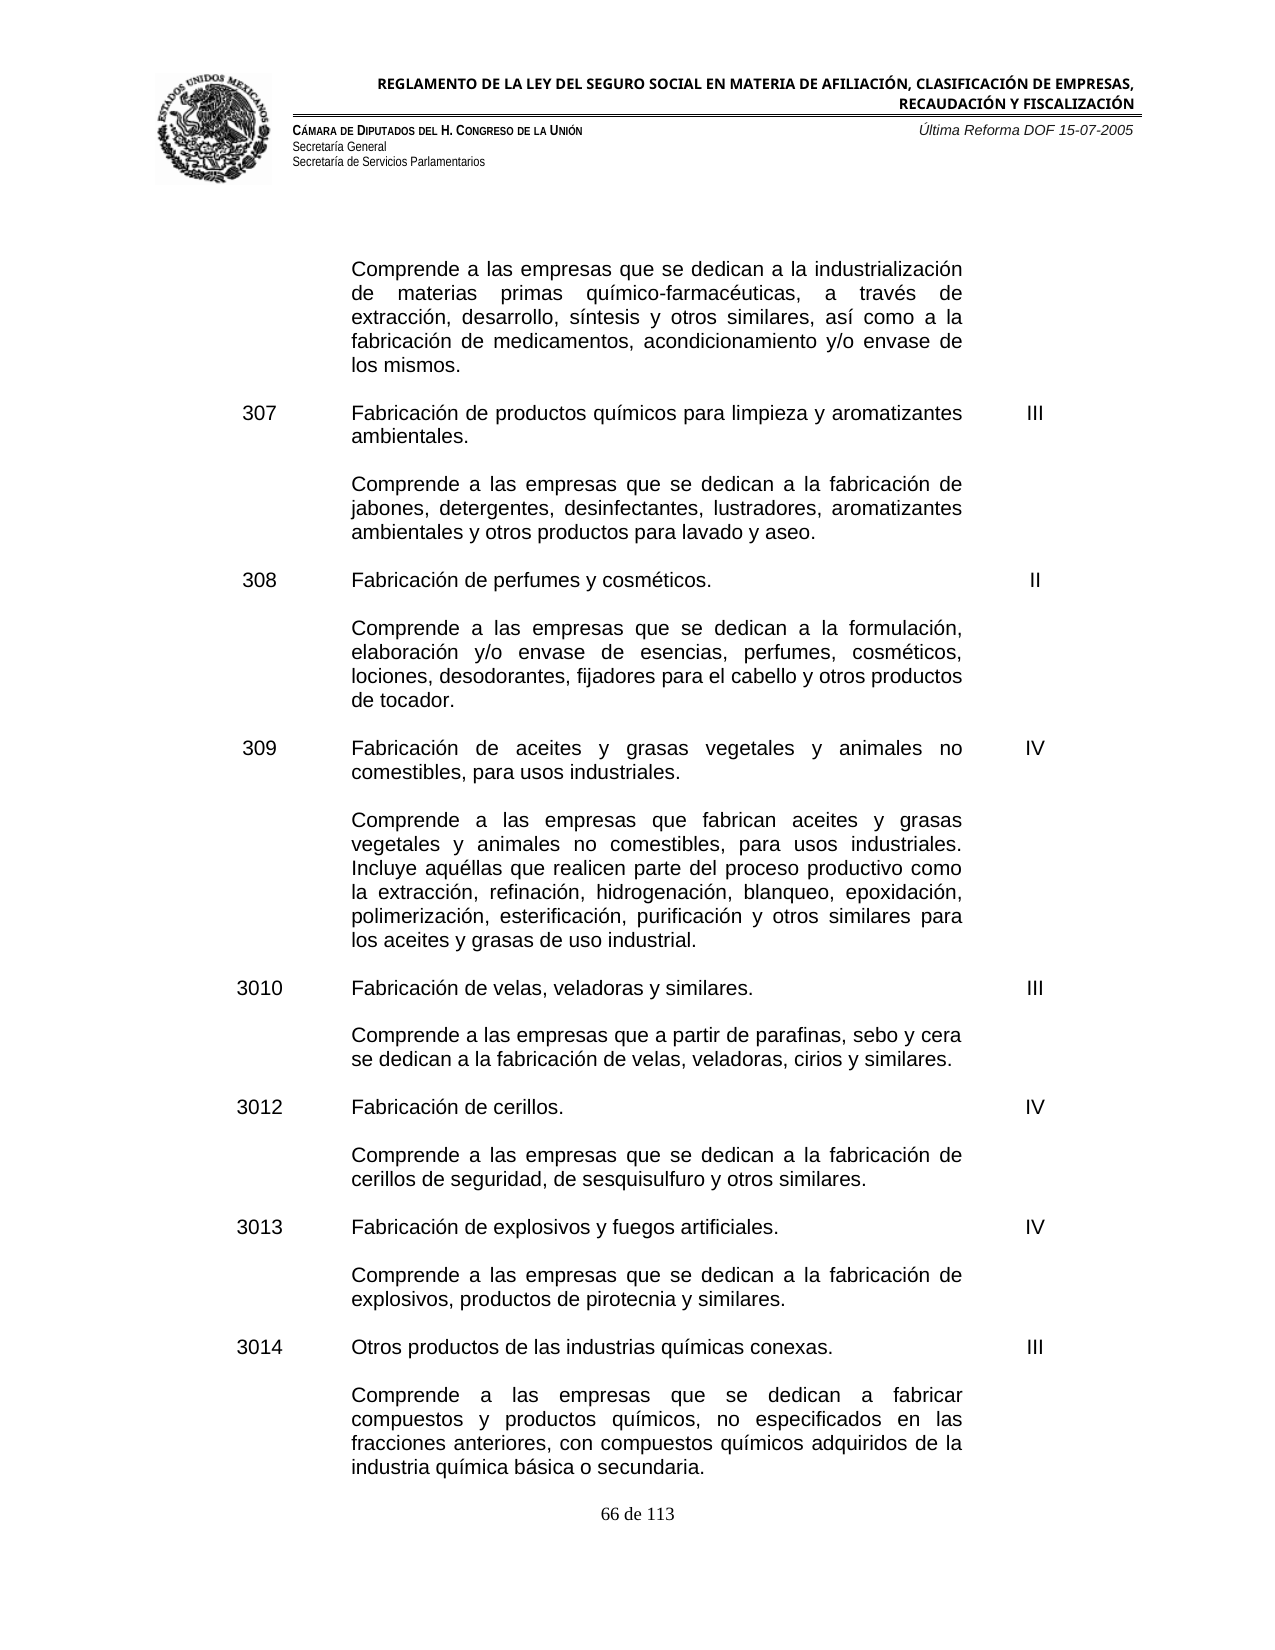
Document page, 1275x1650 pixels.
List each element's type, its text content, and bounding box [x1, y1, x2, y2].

table_cell III [976, 1335, 1094, 1478]
table_cell 307 [181, 400, 338, 568]
table_cell 3013 [181, 1215, 338, 1335]
table_cell Fabricación de explosivos y fuegos artificiales. Comprende a las empresas que se dedican a la fabricación de explosivos, productos de pirotecnia y similares. [338, 1215, 976, 1335]
table_cell [181, 233, 338, 400]
table_cell [181, 808, 338, 975]
table_cell 308 [181, 568, 338, 736]
table_cell III [976, 400, 1094, 568]
table_cell 3010 [181, 975, 338, 1095]
table_cell Otros productos de las industrias químicas conexas. Comprende a las empresas que se dedican a fabricar compuestos y productos químicos, no especificados en las fracciones anteriores, con compuestos químicos adquiridos de la industria química básica o secundaria. [338, 1335, 976, 1478]
table_cell IV [976, 1215, 1094, 1335]
table_cell III [976, 975, 1094, 1095]
table_cell IV [976, 736, 1094, 808]
table_cell Fabricación de productos químicos para limpieza y aromatizantes ambientales. Comprende a las empresas que se dedican a la fabricación de jabones, detergentes, desinfectantes, lustradores, aromatizantes ambientales y otros productos para lavado y aseo. [338, 400, 976, 568]
table_cell 3014 [181, 1335, 338, 1478]
table_cell II [976, 568, 1094, 736]
table_cell 3012 [181, 1095, 338, 1215]
table_cell Fabricación de aceites y grasas vegetales y animales no comestibles, para usos industriales. [338, 736, 976, 808]
table_cell Comprende a las empresas que se dedican a la industrialización de materias primas químico-farmacéuticas, a través de extracción, desarrollo, síntesis y otros similares, así como a la fabricación de medicamentos, acondicionamiento y/o envase de los mismos. [338, 233, 976, 400]
table_cell 309 [181, 736, 338, 808]
table_cell [976, 808, 1094, 975]
table_cell Comprende a las empresas que fabrican aceites y grasas vegetales y animales no comestibles, para usos industriales. Incluye aquéllas que realicen parte del proceso productivo como la extracción, refinación, hidrogenación, blanqueo, epoxidación, polimerización, esterificación, purificación y otros similares para los aceites y grasas de uso industrial. [338, 808, 976, 975]
table_cell Fabricación de perfumes y cosméticos. Comprende a las empresas que se dedican a la formulación, elaboración y/o envase de esencias, perfumes, cosméticos, lociones, desodorantes, fijadores para el cabello y otros productos de tocador. [338, 568, 976, 736]
table_cell Fabricación de velas, veladoras y similares. Comprende a las empresas que a partir de parafinas, sebo y cera se dedican a la fabricación de velas, veladoras, cirios y similares. [338, 975, 976, 1095]
table_cell Fabricación de cerillos. Comprende a las empresas que se dedican a la fabricación de cerillos de seguridad, de sesquisulfuro y otros similares. [338, 1095, 976, 1215]
table_cell [976, 233, 1094, 400]
table_cell IV [976, 1095, 1094, 1215]
